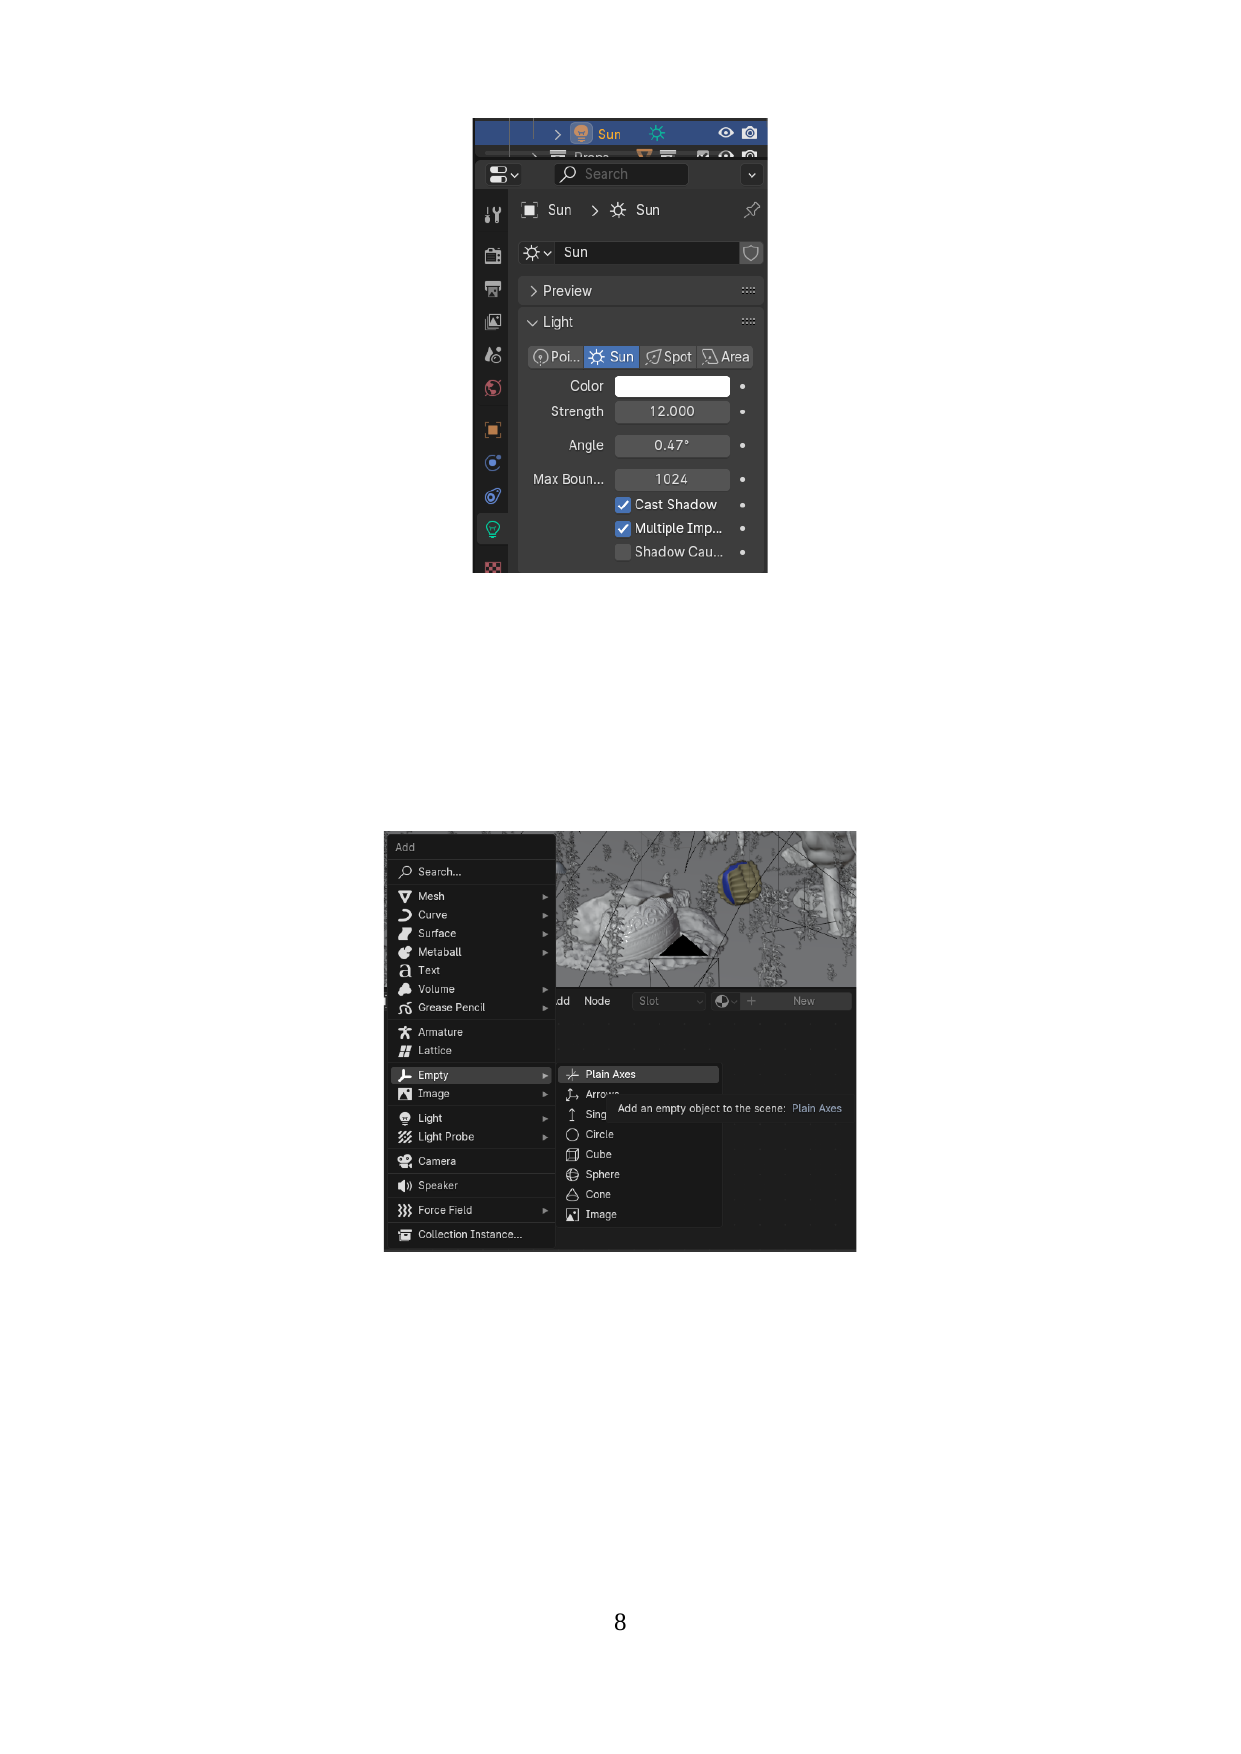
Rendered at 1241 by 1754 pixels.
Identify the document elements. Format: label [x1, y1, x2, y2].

picture [383, 831, 857, 1252]
picture [472, 118, 768, 573]
